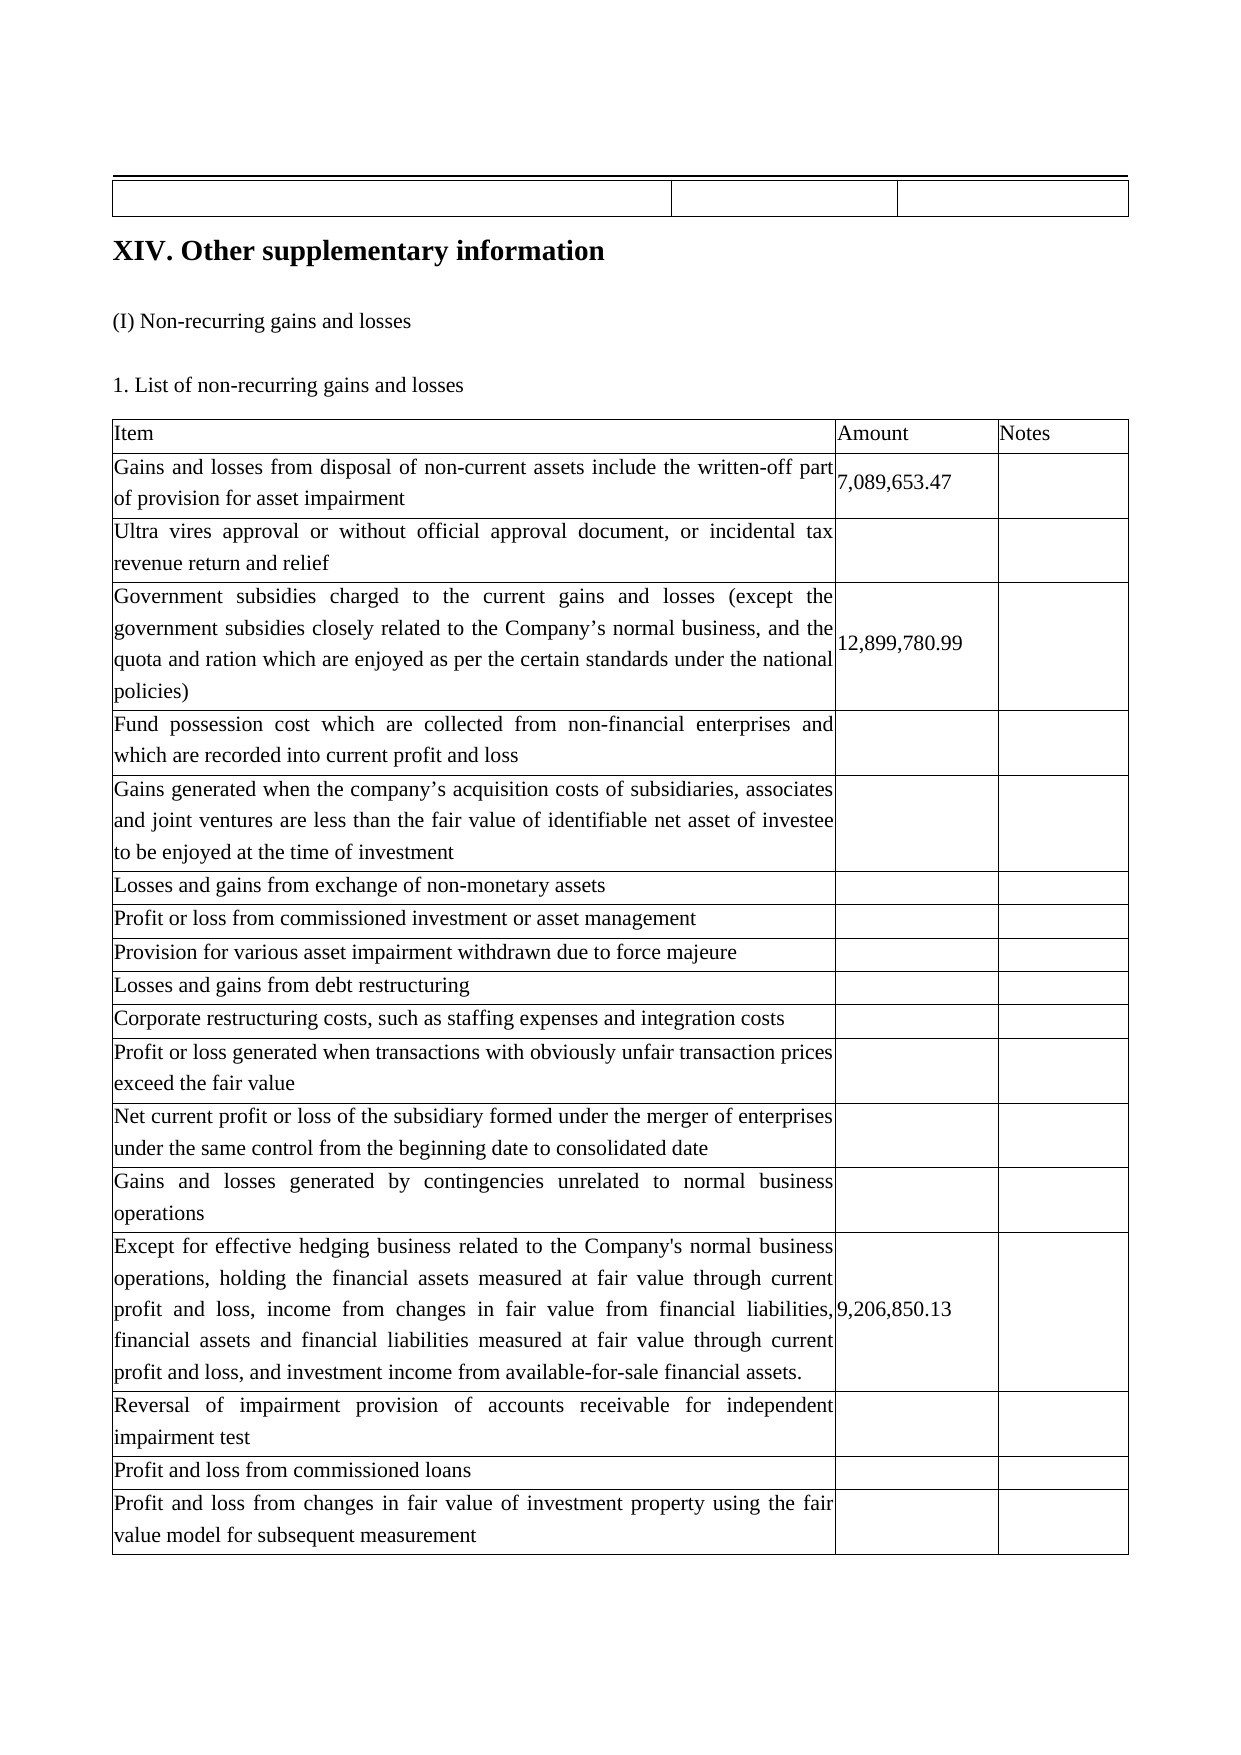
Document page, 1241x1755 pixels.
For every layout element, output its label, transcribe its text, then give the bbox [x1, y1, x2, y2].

table_cell [836, 872, 998, 904]
table_cell Profit and loss from commissioned loans [113, 1457, 835, 1489]
table_cell [836, 905, 998, 938]
table_cell [999, 1104, 1128, 1167]
table_cell Profit and loss from changes in fair value of investment property using the fair value model for subsequent measurement [113, 1490, 835, 1554]
table_cell [836, 776, 998, 871]
text (I) Non-recurring gains and losses [112, 308, 1128, 333]
table_cell [836, 939, 998, 971]
table_cell [113, 181, 671, 216]
table_cell [836, 1168, 998, 1232]
table_cell [836, 1490, 998, 1554]
table_cell [999, 939, 1128, 971]
table_cell [999, 872, 1128, 904]
table_cell [999, 519, 1128, 582]
table_cell [836, 1005, 998, 1038]
table_cell [836, 1039, 998, 1102]
table_cell Profit or loss from commissioned investment or asset management [113, 905, 835, 938]
table_cell Reversal of impairment provision of accounts receivable for independent impairment test [113, 1392, 835, 1456]
table_cell [999, 1168, 1128, 1232]
table_cell [836, 972, 998, 1004]
table_header Item [113, 420, 835, 453]
table_cell [836, 1392, 998, 1456]
table_cell [836, 1457, 998, 1489]
table_header Amount [836, 420, 998, 453]
table_cell [836, 711, 998, 775]
table_cell [836, 519, 998, 582]
table_cell [999, 972, 1128, 1004]
table_cell [999, 776, 1128, 871]
table_cell [999, 711, 1128, 775]
table_cell Fund possession cost which are collected from non-financial enterprises and which are recorded into current profit and loss [113, 711, 835, 775]
table_cell [999, 454, 1128, 517]
table_cell [836, 1104, 998, 1167]
table_cell [999, 1005, 1128, 1038]
table_cell 9,206,850.13 [836, 1233, 998, 1391]
table_cell 12,899,780.99 [836, 583, 998, 710]
table_cell Except for effective hedging business related to the Company's normal business operations, holding the financial assets measured at fair value through current profit and loss, income from changes in fair value from financial liabilities, financial assets and financial liabilities measured at fair value through current profit and loss, and investment income from available-for-sale financial assets. [113, 1233, 835, 1391]
table_header Notes [999, 420, 1128, 453]
table_cell [672, 181, 897, 216]
table_cell [999, 1392, 1128, 1456]
text XIV. Other supplementary information [112, 233, 1128, 267]
table_cell [999, 1490, 1128, 1554]
table_cell [999, 583, 1128, 710]
table_cell Ultra vires approval or without official approval document, or incidental tax revenue return and relief [113, 519, 835, 582]
table_cell [999, 1233, 1128, 1391]
table_cell Net current profit or loss of the subsidiary formed under the merger of enterprises under the same control from the beginning date to consolidated date [113, 1104, 835, 1167]
table_cell Losses and gains from debt restructuring [113, 972, 835, 1004]
text 1. List of non-recurring gains and losses [112, 372, 1128, 397]
table_cell 7,089,653.47 [836, 454, 998, 517]
table_cell Corporate restructuring costs, such as staffing expenses and integration costs [113, 1005, 835, 1038]
table_cell Losses and gains from exchange of non-monetary assets [113, 872, 835, 904]
table_cell Profit or loss generated when transactions with obviously unfair transaction prices exceed the fair value [113, 1039, 835, 1102]
table_cell Gains and losses generated by contingencies unrelated to normal business operations [113, 1168, 835, 1232]
table_cell Government subsidies charged to the current gains and losses (except the government subsidies closely related to the Company’s normal business, and the quota and ration which are enjoyed as per the certain standards under the national policies) [113, 583, 835, 710]
table_cell Provision for various asset impairment withdrawn due to force majeure [113, 939, 835, 971]
table_cell [898, 181, 1128, 216]
table_cell Gains generated when the company’s acquisition costs of subsidiaries, associates and joint ventures are less than the fair value of identifiable net asset of investee to be enjoyed at the time of investment [113, 776, 835, 871]
table_cell [999, 1039, 1128, 1102]
table_cell [999, 1457, 1128, 1489]
table_cell Gains and losses from disposal of non-current assets include the written-off part of provision for asset impairment [113, 454, 835, 517]
table_cell [999, 905, 1128, 938]
